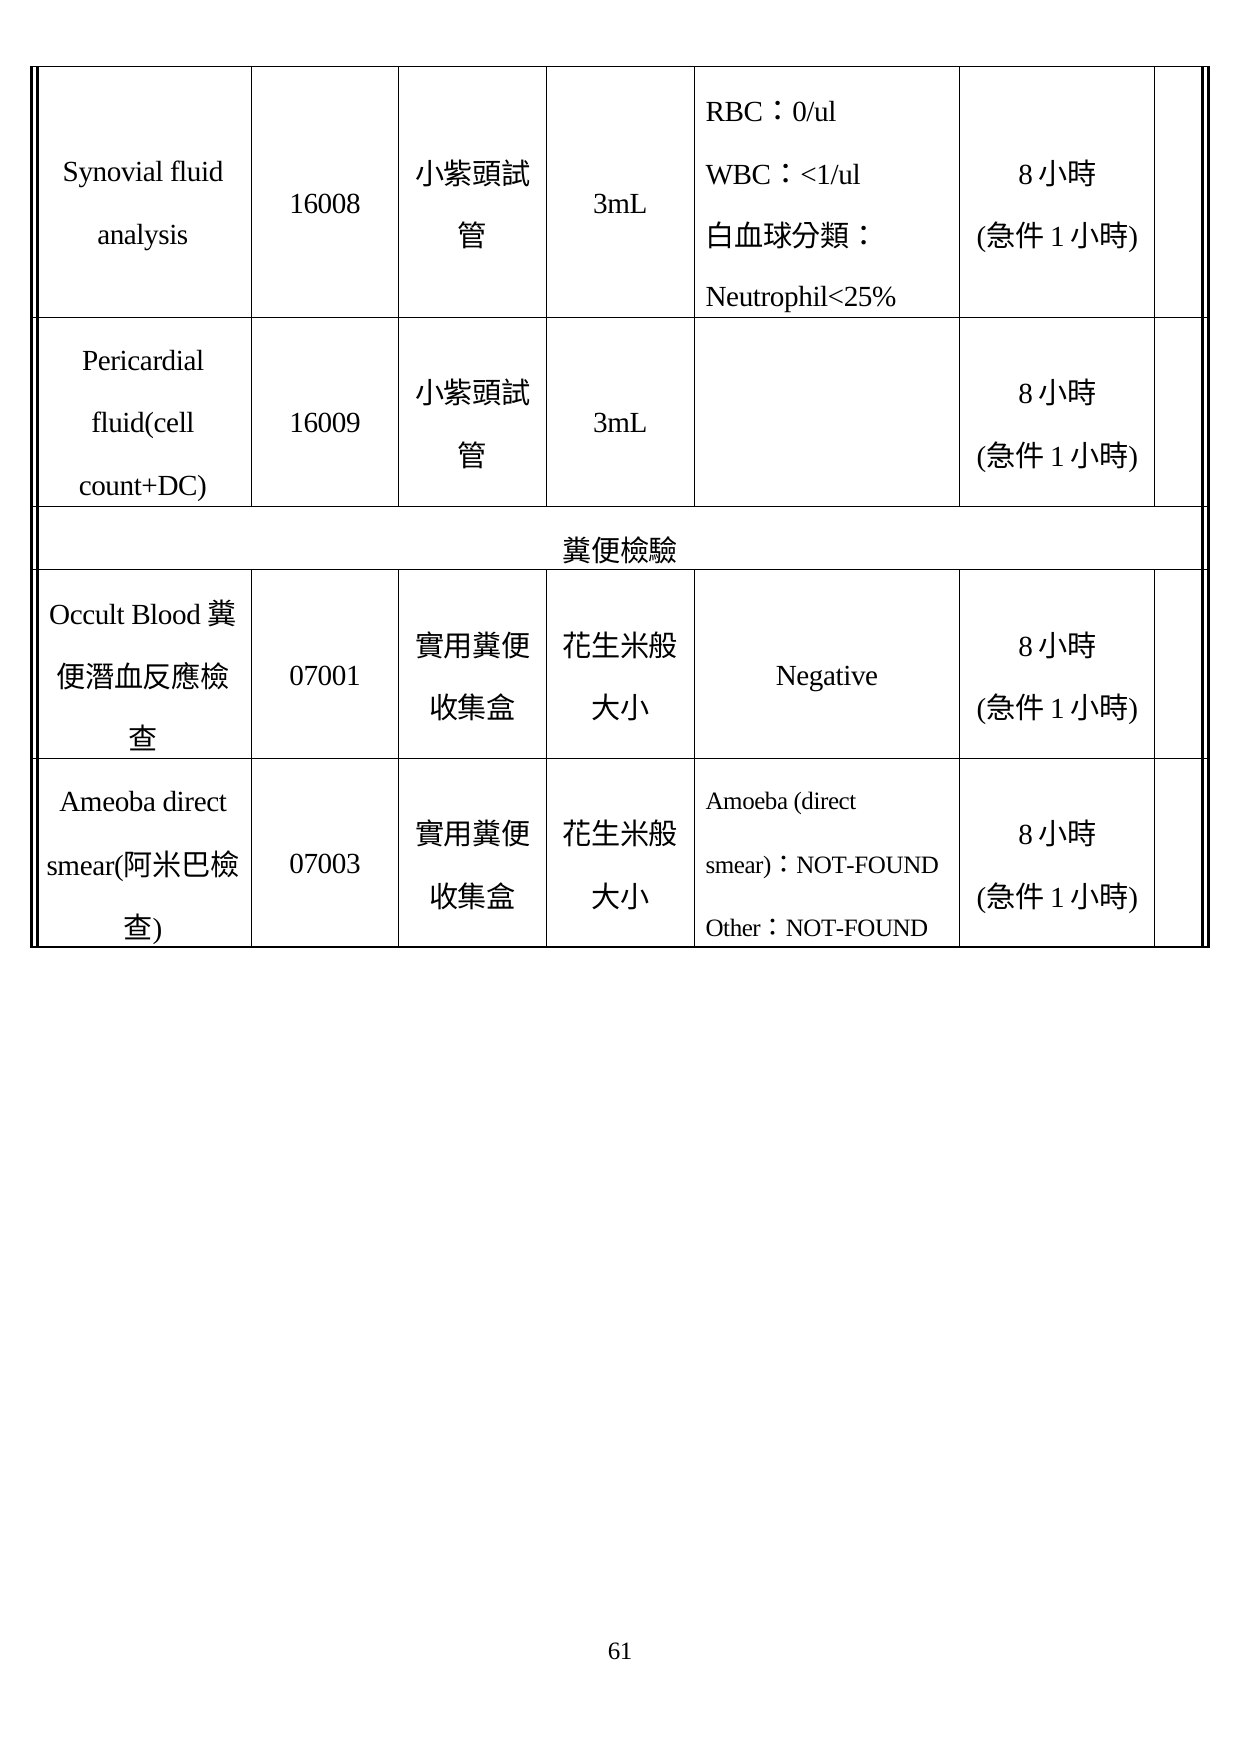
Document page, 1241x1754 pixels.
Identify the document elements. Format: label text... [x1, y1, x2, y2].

table_cell 糞便檢驗 [39, 507, 1201, 569]
table_cell RBC：0/ul WBC：<1/ul 白血球分類：Neutrophil<25% [695, 67, 959, 317]
table_cell Ameoba direct smear(阿米巴檢查) [39, 759, 251, 946]
table_cell 實用糞便收集盒 [399, 759, 546, 946]
table_cell 8小時 (急件1小時) [960, 318, 1154, 506]
table_cell Negative [695, 570, 959, 758]
table_cell 8小時 (急件1小時) [960, 67, 1154, 317]
table_cell Amoeba (direct smear)：NOT-FOUND Other：NOT-FOUND [695, 759, 959, 946]
table_cell 3mL [547, 318, 694, 506]
table_cell 07003 [252, 759, 398, 946]
table_cell [1155, 318, 1201, 506]
table_cell Synovial fluid analysis [39, 67, 251, 317]
table_cell [1155, 67, 1201, 317]
table_cell 花生米般大小 [547, 759, 694, 946]
table_cell 花生米般大小 [547, 570, 694, 758]
table_cell 8小時 (急件1小時) [960, 759, 1154, 946]
table_cell [1155, 759, 1201, 946]
table_cell 07001 [252, 570, 398, 758]
table_cell [695, 318, 959, 506]
table_cell Pericardial fluid(cell count+DC) [39, 318, 251, 506]
table_cell 3mL [547, 67, 694, 317]
table_cell 小紫頭試管 [399, 318, 546, 506]
table_cell 小紫頭試管 [399, 67, 546, 317]
table_cell 8小時 (急件1小時) [960, 570, 1154, 758]
table_cell [1155, 570, 1201, 758]
table_cell 實用糞便收集盒 [399, 570, 546, 758]
table_cell Occult Blood 糞便潛血反應檢查 [39, 570, 251, 758]
table_cell 16009 [252, 318, 398, 506]
table_cell 16008 [252, 67, 398, 317]
